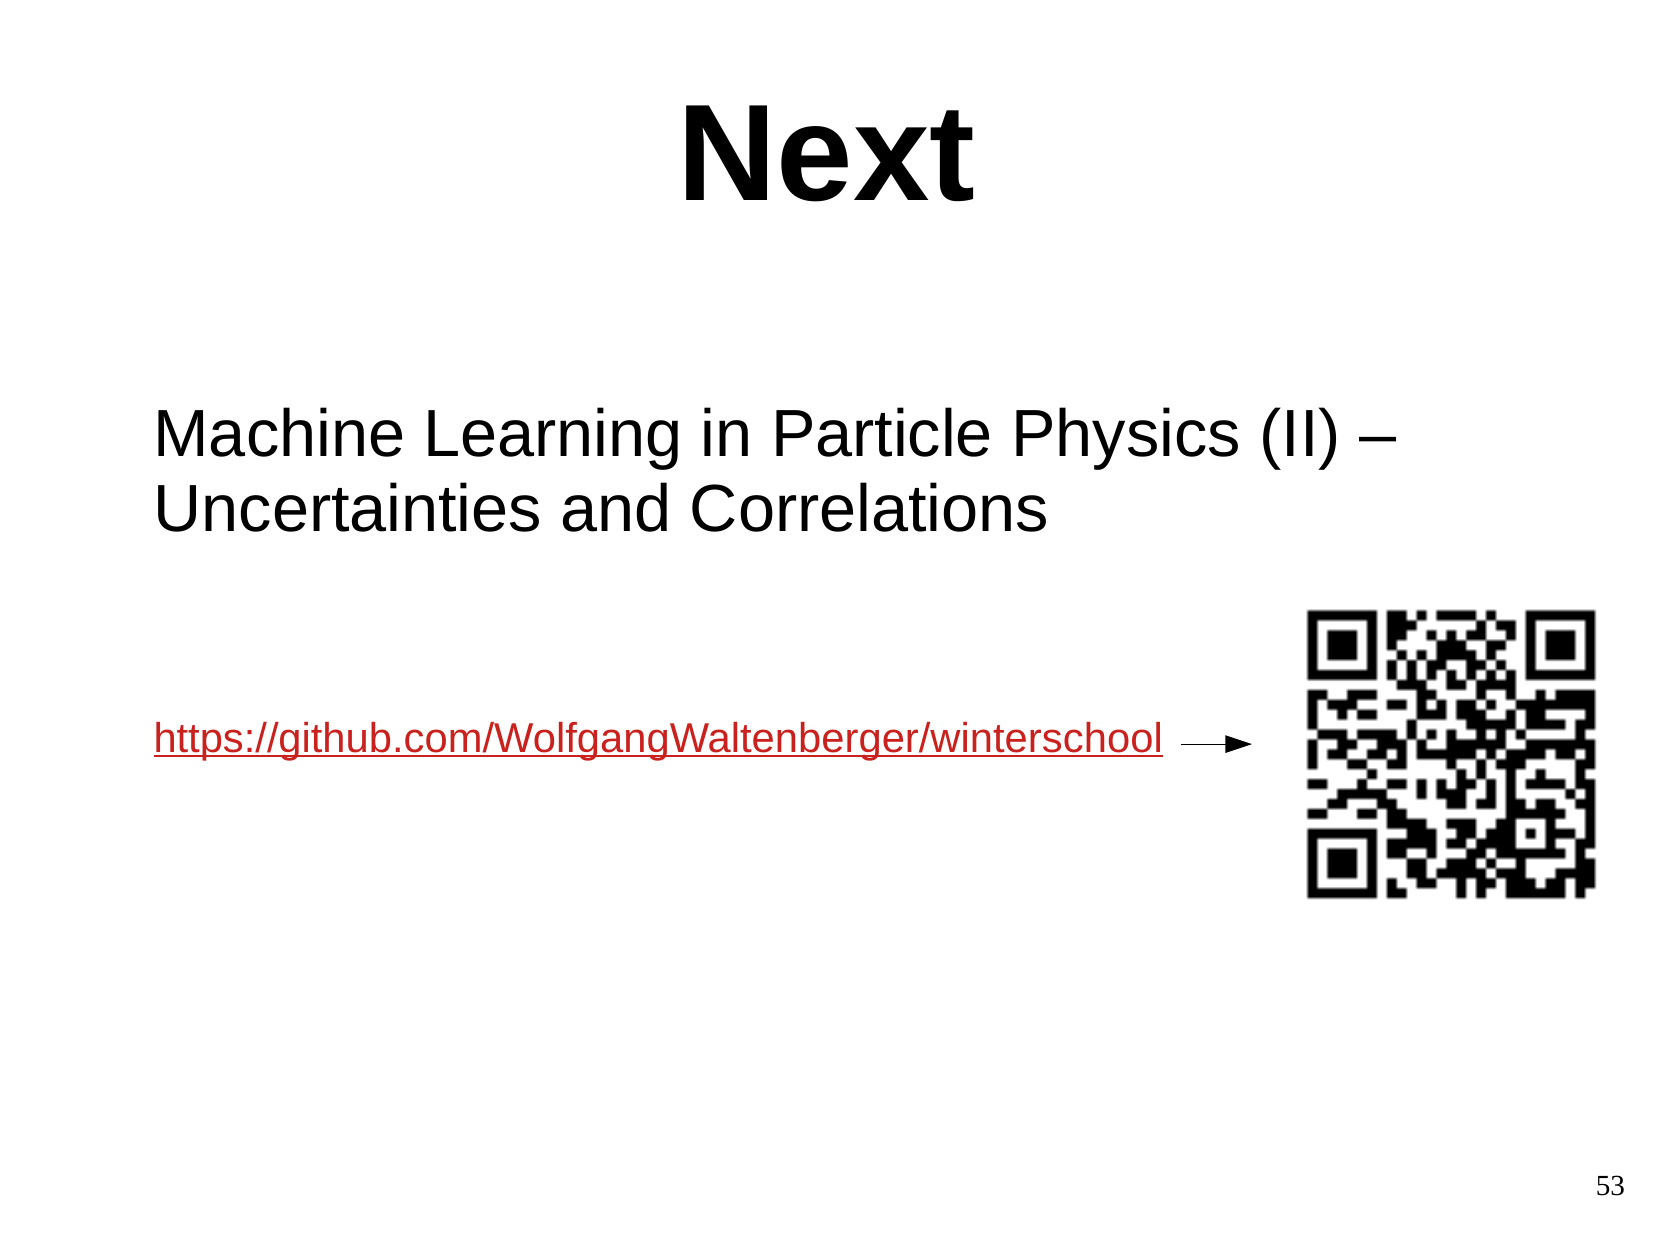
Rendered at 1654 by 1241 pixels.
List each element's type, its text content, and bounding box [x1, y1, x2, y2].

picture [1269, 572, 1636, 939]
list Machine Learning in Particle Physics (II) – Uncertainties and Correlations https://github.com/WolfgangWaltenberger/winterschool [82, 396, 1571, 1116]
title Next [82, 49, 1571, 257]
